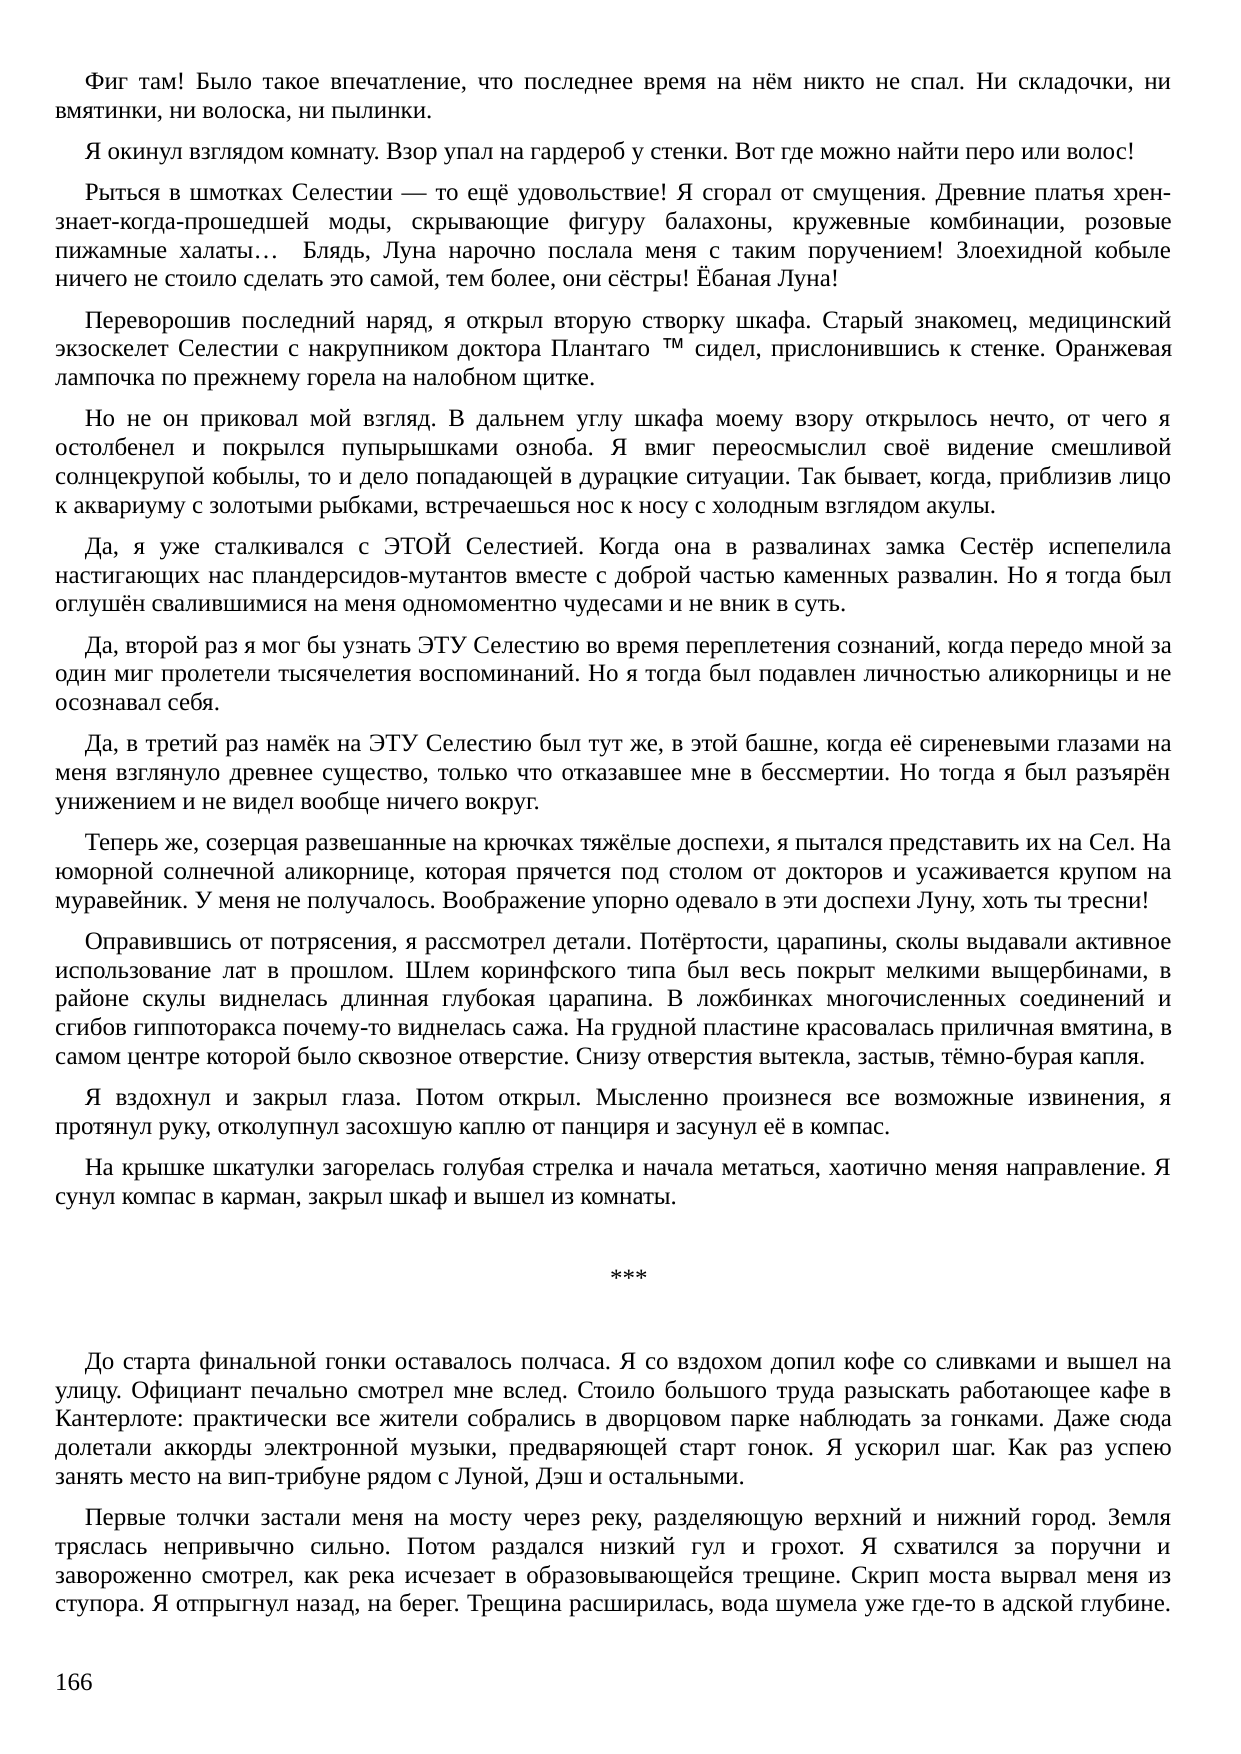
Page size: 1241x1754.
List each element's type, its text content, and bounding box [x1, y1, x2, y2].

text Да, в третий раз намёк на ЭТУ Селестию был тут же, в этой башне, когда её сиреневыми глазами на меня взглянуло древнее существо, только что отказавшее мне в бессмертии. Но тогда я был разъярён унижением и не видел вообще ничего вокруг. [55, 728, 1173, 815]
text Да, второй раз я мог бы узнать ЭТУ Селестию во время переплетения сознаний, когда передо мной за один миг пролетели тысячелетия воспоминаний. Но я тогда был подавлен личностью аликорницы и не осознавал себя. [55, 630, 1173, 716]
text Первые толчки застали меня на мосту через реку, разделяющую верхний и нижний город. Земля тряслась непривычно сильно. Потом раздался низкий гул и грохот. Я схватился за поручни и завороженно смотрел, как река исчезает в образовывающейся трещине. Скрип моста вырвал меня из ступора. Я отпрыгнул назад, на берег. Трещина расширилась, вода шумела уже где-то в адской глубине. [55, 1502, 1173, 1617]
text Рыться в шмотках Селестии — то ещё удовольствие! Я сгорал от смущения. Древние платья хрен-знает-когда-прошедшей моды, скрывающие фигуру балахоны, кружевные комбинации, розовые пижамные халаты… Блядь, Луна нарочно послала меня с таким поручением! Злоехидной кобыле ничего не стоило сделать это самой, тем более, они сёстры! Ёбаная Луна! [55, 177, 1173, 292]
text До старта финальной гонки оставалось полчаса. Я со вздохом допил кофе со сливками и вышел на улицу. Официант печально смотрел мне вслед. Стоило большого труда разыскать работающее кафе в Кантерлоте: практически все жители собрались в дворцовом парке наблюдать за гонками. Даже сюда долетали аккорды электронной музыки, предваряющей старт гонок. Я ускорил шаг. Как раз успею занять место на вип-трибуне рядом с Луной, Дэш и остальными. [55, 1346, 1173, 1490]
text Теперь же, созерцая развешанные на крючках тяжёлые доспехи, я пытался представить их на Сел. На юморной солнечной аликорнице, которая прячется под столом от докторов и усаживается крупом на муравейник. У меня не получалось. Воображение упорно одевало в эти доспехи Луну, хоть ты тресни! [55, 827, 1173, 913]
text *** [55, 1263, 1173, 1292]
text На крышке шкатулки загорелась голубая стрелка и начала метаться, хаотично меняя направление. Я сунул компас в карман, закрыл шкаф и вышел из комнаты. [55, 1152, 1173, 1210]
text Я вздохнул и закрыл глаза. Потом открыл. Мысленно произнеся все возможные извинения, я протянул руку, отколупнул засохшую каплю от панциря и засунул её в компас. [55, 1082, 1173, 1140]
text Но не он приковал мой взгляд. В дальнем углу шкафа моему взору открылось нечто, от чего я остолбенел и покрылся пупырышками озноба. Я вмиг переосмыслил своё видение смешливой солнцекрупой кобылы, то и дело попадающей в дурацкие ситуации. Так бывает, когда, приблизив лицо к аквариуму с золотыми рыбками, встречаешься нос к носу с холодным взглядом акулы. [55, 403, 1173, 518]
text Оправившись от потрясения, я рассмотрел детали. Потёртости, царапины, сколы выдавали активное использование лат в прошлом. Шлем коринфского типа был весь покрыт мелкими выщербинами, в районе скулы виднелась длинная глубокая царапина. В ложбинках многочисленных соединений и сгибов гиппоторакса почему-то виднелась сажа. На грудной пластине красовалась приличная вмятина, в самом центре которой было сквозное отверстие. Снизу отверстия вытекла, застыв, тёмно-бурая капля. [55, 926, 1173, 1070]
text Я окинул взглядом комнату. Взор упал на гардероб у стенки. Вот где можно найти перо или волос! [55, 136, 1173, 165]
text Переворошив последний наряд, я открыл вторую створку шкафа. Старый знакомец, медицинский экзоскелет Селестии с накрупником доктора Плантаго  сидел, прислонившись к стенке. Оранжевая лампочка по прежнему горела на налобном щитке. [55, 305, 1173, 391]
text Да, я уже сталкивался с ЭТОЙ Селестией. Когда она в развалинах замка Сестёр испепелила настигающих нас пландерсидов-мутантов вместе с доброй частью каменных развалин. Но я тогда был оглушён свалившимися на меня одномоментно чудесами и не вник в суть. [55, 531, 1173, 617]
text Фиг там! Было такое впечатление, что последнее время на нём никто не спал. Ни складочки, ни вмятинки, ни волоска, ни пылинки. [55, 66, 1173, 123]
